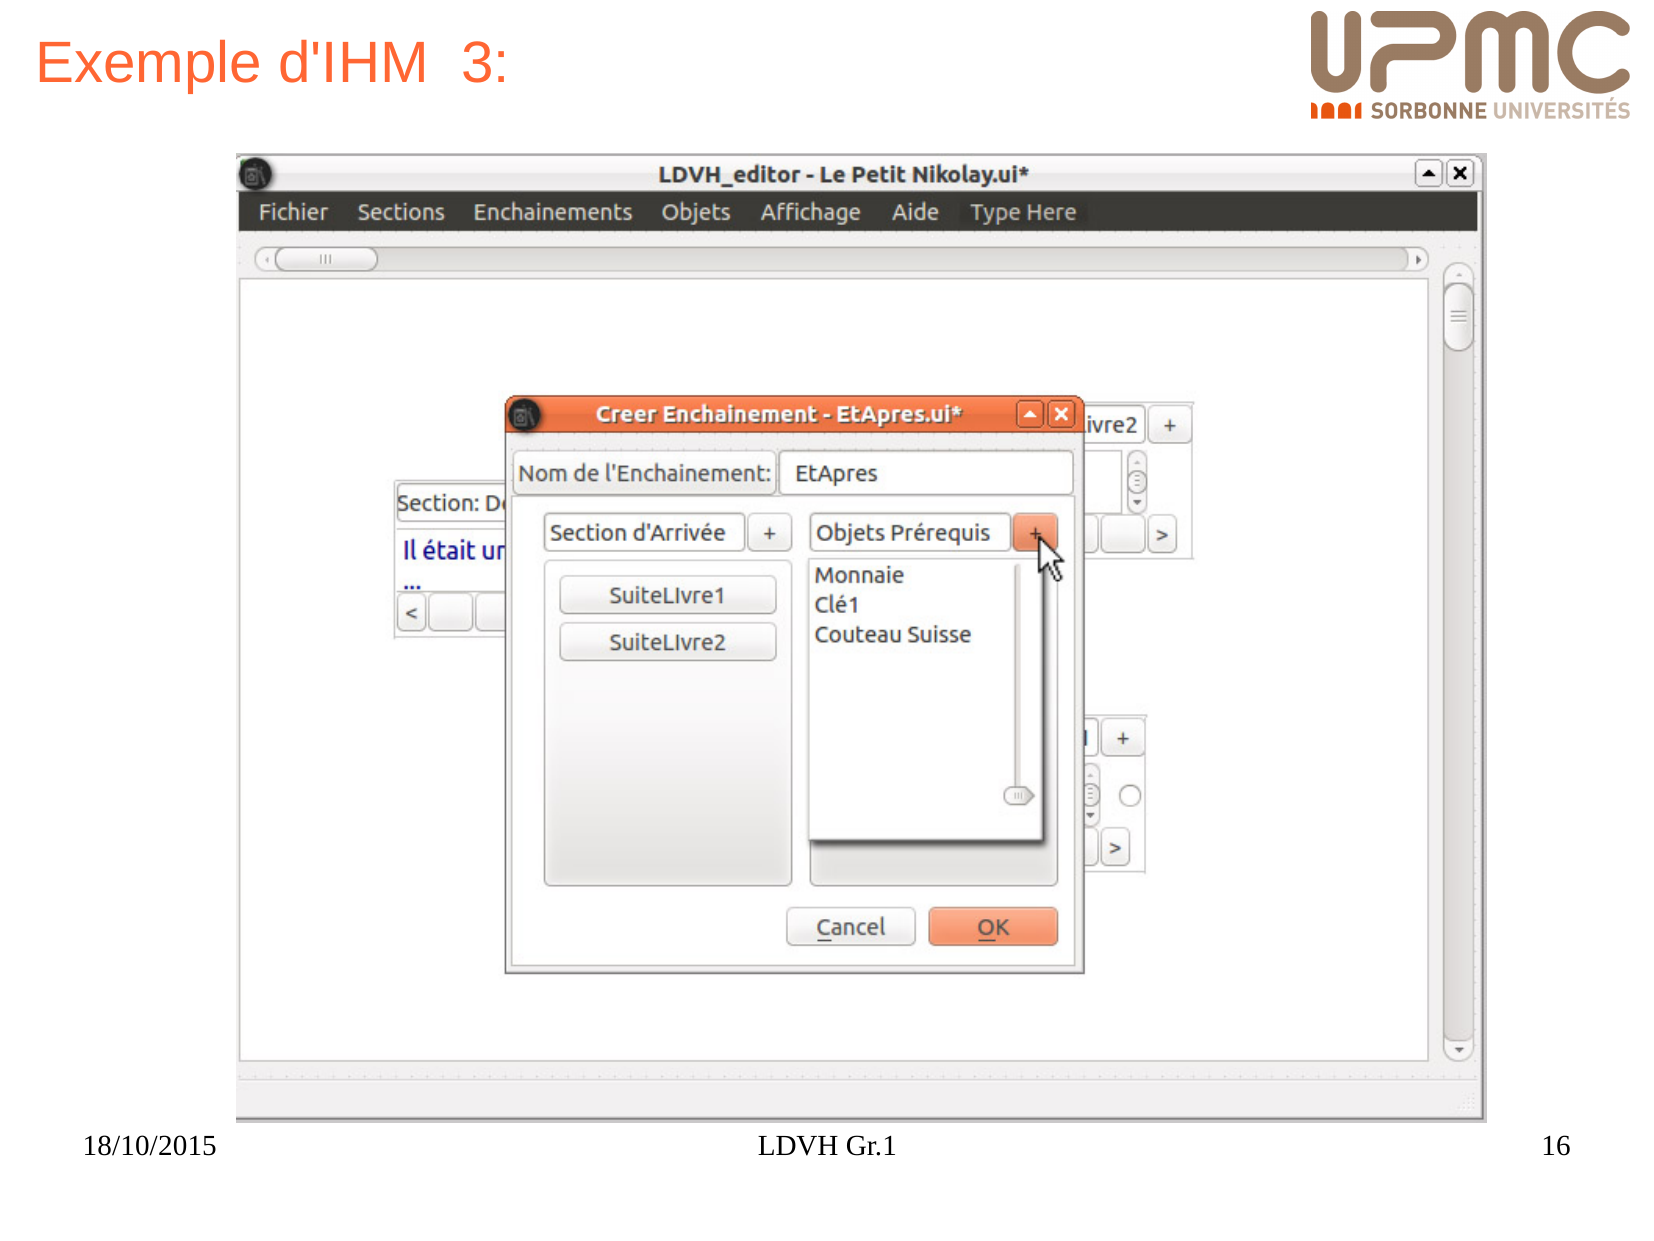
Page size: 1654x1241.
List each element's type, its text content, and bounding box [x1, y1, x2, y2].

picture [1311, 11, 1630, 120]
title Exemple d'IHM 3: [35, 0, 1241, 130]
picture [236, 153, 1487, 1123]
